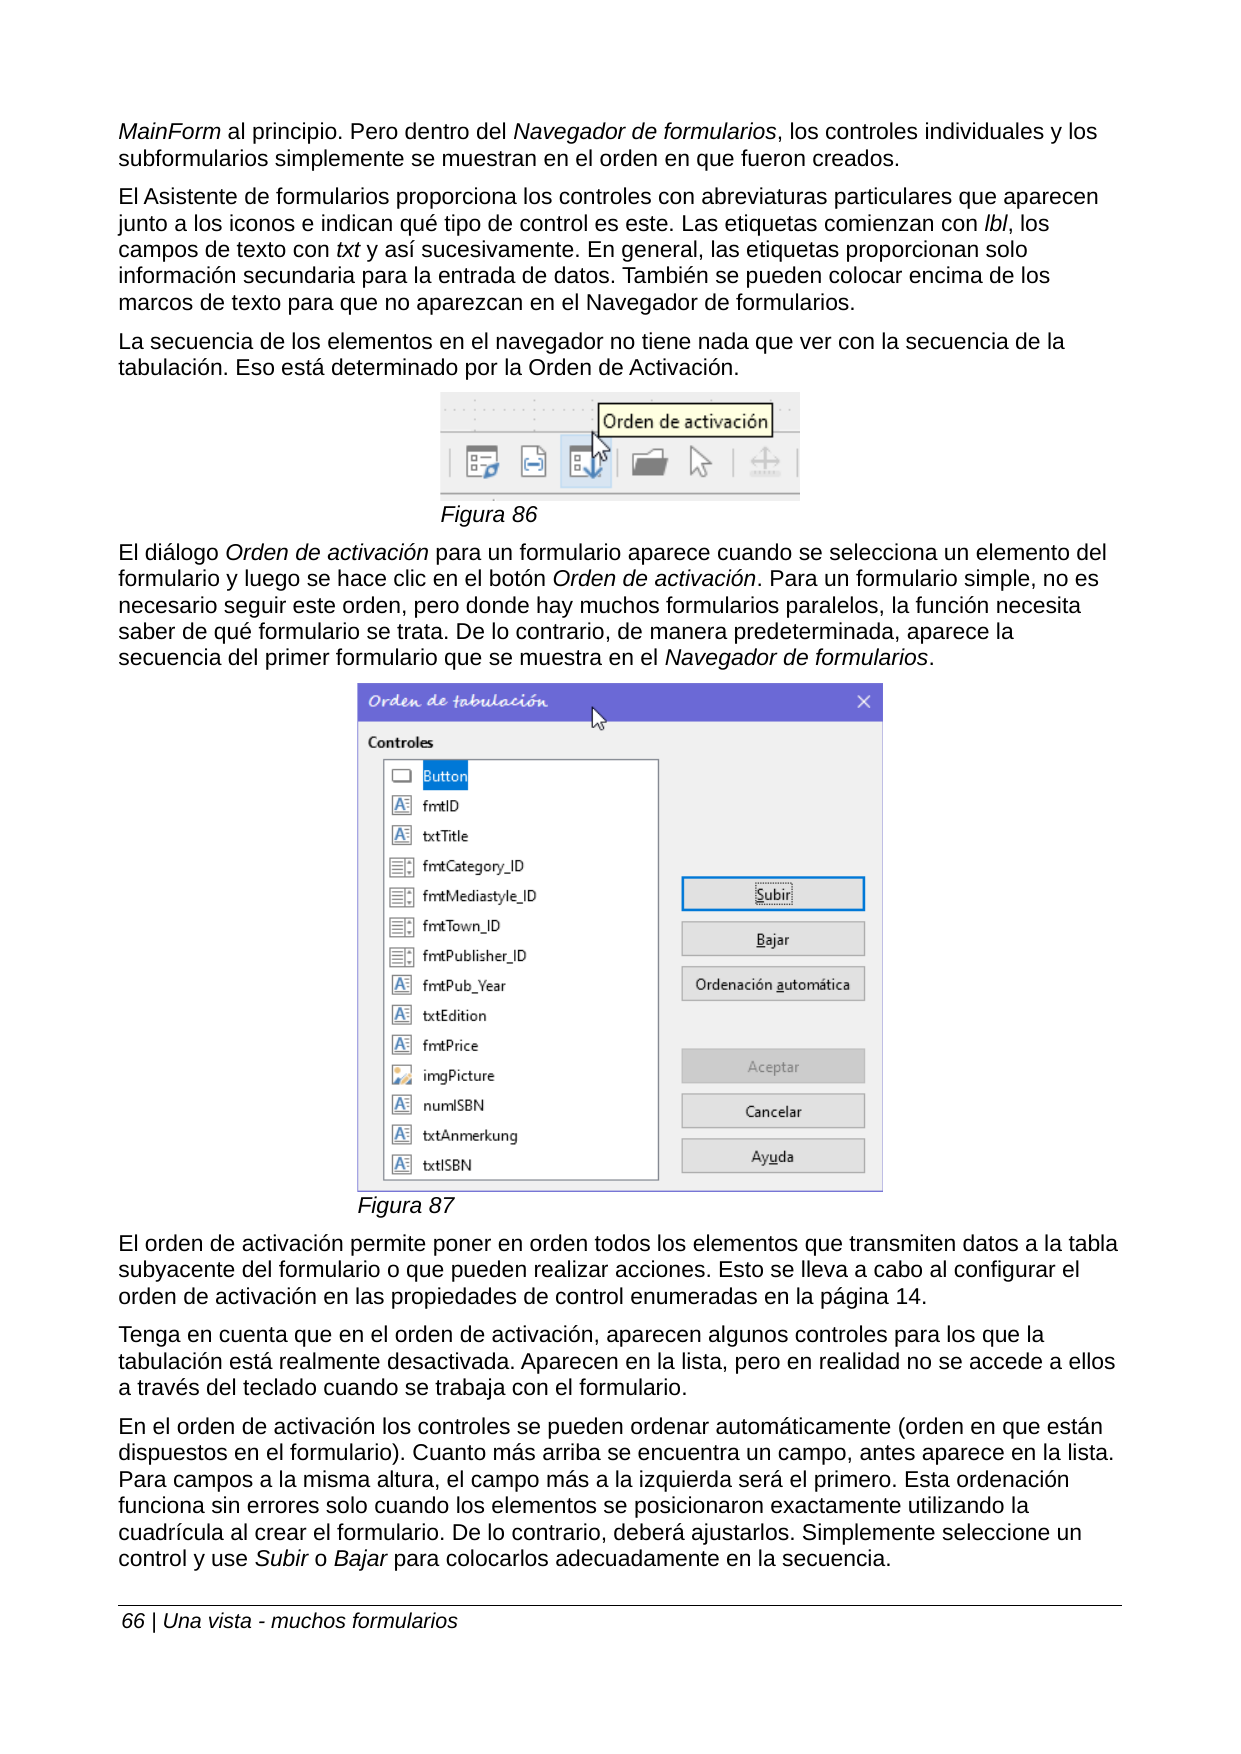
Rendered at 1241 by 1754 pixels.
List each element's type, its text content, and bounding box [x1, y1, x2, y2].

text Figura 87 [357, 1192, 883, 1218]
text La secuencia de los elementos en el navegador no tiene nada que ver con la secuencia de la tabulación. Eso está determinado por la Orden de Activación. [118, 328, 1122, 380]
text Tenga en cuenta que en el orden de activación, aparecen algunos controles para los que la tabulación está realmente desactivada. Aparecen en la lista, pero en realidad no se accede a ellos a través del teclado cuando se trabaja con el formulario. [118, 1321, 1122, 1401]
picture [357, 683, 883, 1192]
text Figura 86 [440, 501, 800, 527]
picture [440, 392, 800, 501]
text MainForm al principio. Pero dentro del Navegador de formularios, los controles individuales y los subformularios simplemente se muestran en el orden en que fueron creados. [118, 118, 1122, 171]
text El Asistente de formularios proporciona los controles con abreviaturas particulares que aparecen junto a los iconos e indican qué tipo de control es este. Las etiquetas comienzan con lbl, los campos de texto con txt y así sucesivamente. En general, las etiquetas proporcionan solo información secundaria para la entrada de datos. También se pueden colocar encima de los marcos de texto para que no aparezcan en el Navegador de formularios. [118, 183, 1122, 315]
text En el orden de activación los controles se pueden ordenar automáticamente (orden en que están dispuestos en el formulario). Cuanto más arriba se encuentra un campo, antes aparece en la lista. Para campos a la misma altura, el campo más a la izquierda será el primero. Esta ordenación funciona sin errores solo cuando los elementos se posicionaron exactamente utilizando la cuadrícula al crear el formulario. De lo contrario, deberá ajustarlos. Simplemente seleccione un control y use Subir o Bajar para colocarlos adecuadamente en la secuencia. [118, 1413, 1122, 1571]
text El orden de activación permite poner en orden todos los elementos que transmiten datos a la tabla subyacente del formulario o que pueden realizar acciones. Esto se lleva a cabo al configurar el orden de activación en las propiedades de control enumeradas en la página 14. [118, 1230, 1122, 1309]
text El diálogo Orden de activación para un formulario aparece cuando se selecciona un elemento del formulario y luego se hace clic en el botón Orden de activación. Para un formulario simple, no es necesario seguir este orden, pero donde hay muchos formularios paralelos, la función necesita saber de qué formulario se trata. De lo contrario, de manera predeterminada, aparece la secuencia del primer formulario que se muestra en el Navegador de formularios. [118, 539, 1122, 671]
